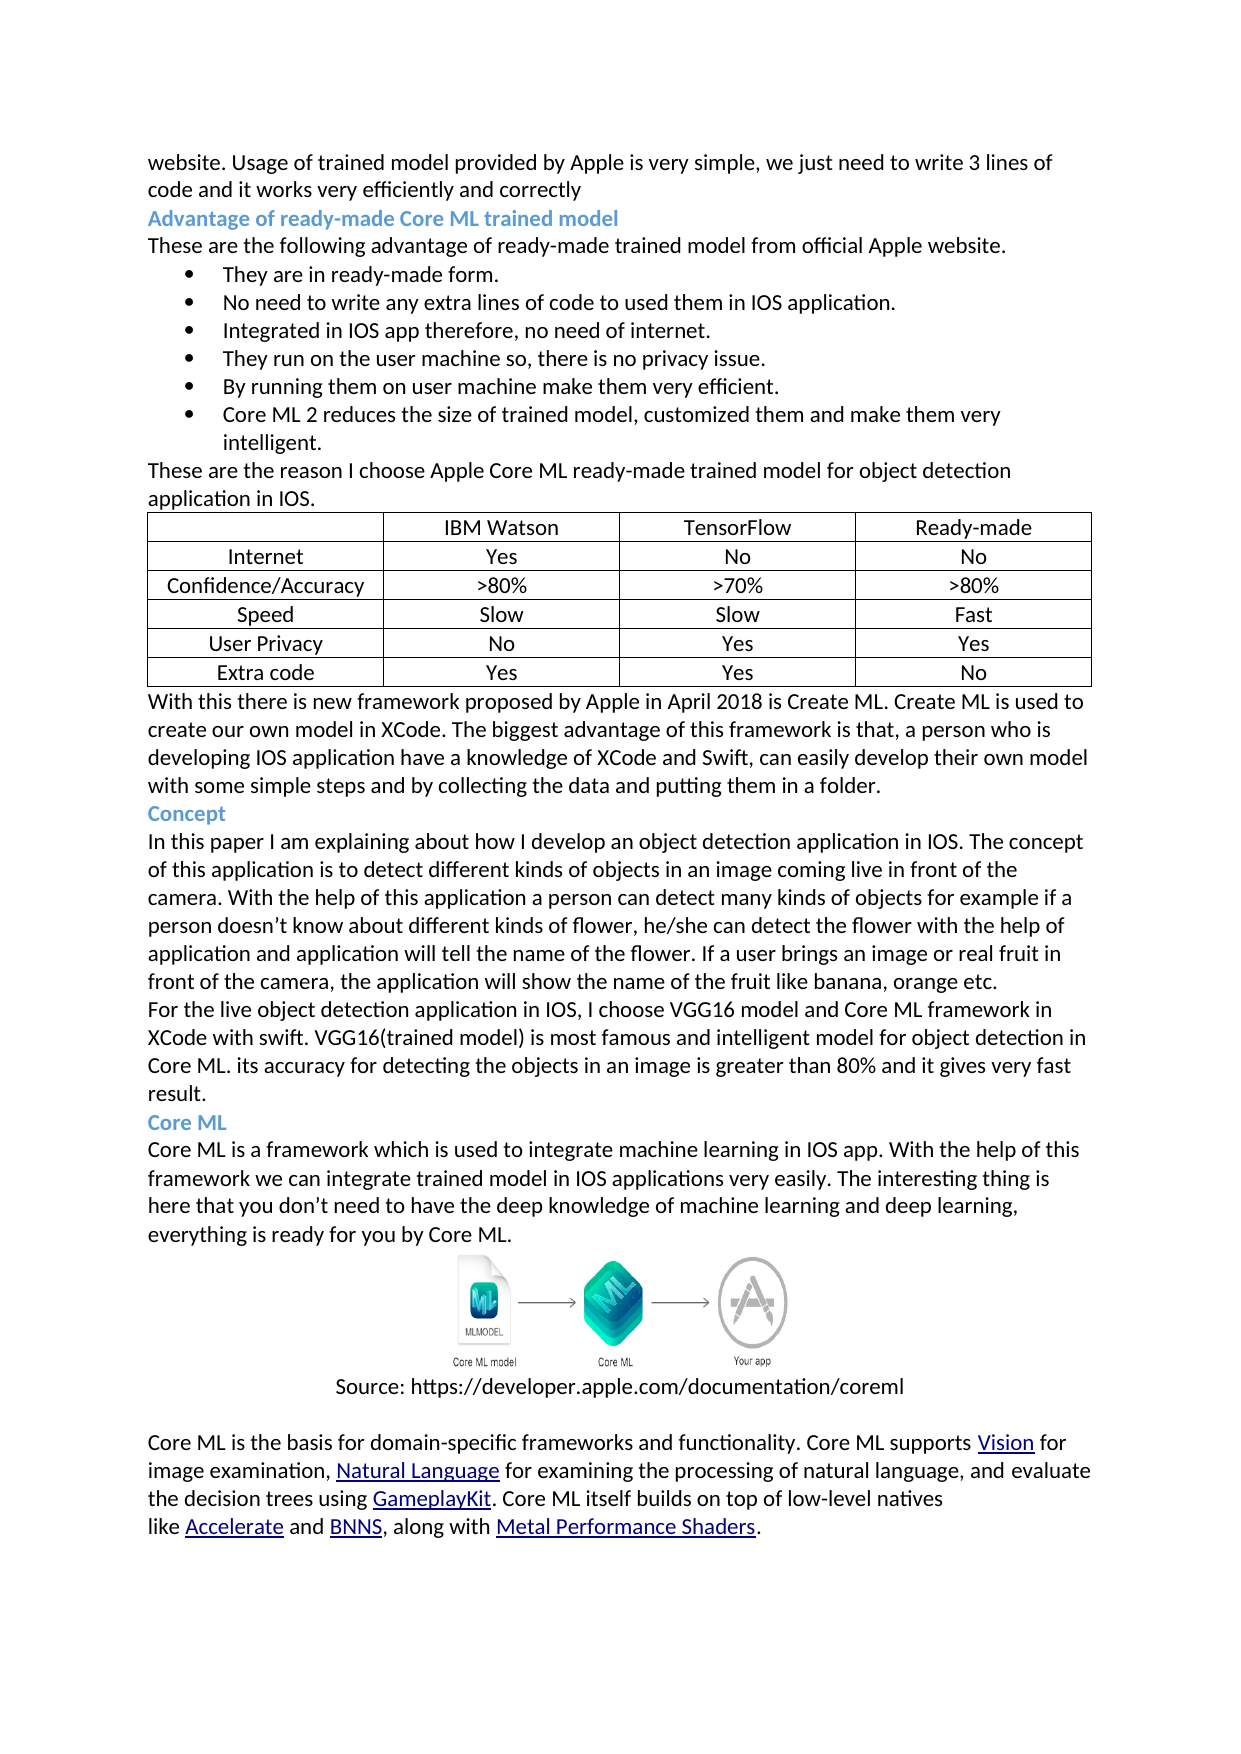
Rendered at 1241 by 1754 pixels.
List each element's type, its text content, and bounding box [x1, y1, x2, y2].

table_cell No [384, 629, 619, 657]
list No need to write any extra lines of code to used them in IOS application. [185, 288, 1093, 316]
text Concept [148, 799, 1093, 827]
table_cell Speed [148, 600, 383, 628]
table_cell No [620, 542, 855, 570]
table_cell >70% [620, 571, 855, 599]
table_cell Yes [856, 629, 1091, 657]
table_cell Yes [620, 658, 855, 686]
text These are the following advantage of ready-made trained model from official Apple website. [148, 232, 1093, 260]
table_cell Slow [620, 600, 855, 628]
table_cell Fast [856, 600, 1091, 628]
table_cell Yes [384, 542, 619, 570]
text Core ML [148, 1108, 1093, 1136]
text website. Usage of trained model provided by Apple is very simple, we just need to write 3 lines of code and it works very efficiently and correctly [148, 148, 1093, 204]
table_header TensorFlow [620, 513, 855, 541]
table_cell Yes [620, 629, 855, 657]
table_cell >80% [856, 571, 1091, 599]
table_cell No [856, 542, 1091, 570]
text Core ML is the basis for domain-specific frameworks and functionality. Core ML supports Vision for image examination, Natural Language for examining the processing of natural language, and evaluate the decision trees using GameplayKit. Core ML itself builds on top of low-level natives like Accelerate and BNNS, along with Metal Performance Shaders. [148, 1428, 1093, 1540]
table_cell Extra code [148, 658, 383, 686]
text Source: https://developer.apple.com/documentation/coreml [148, 1372, 1093, 1400]
table_cell User Privacy [148, 629, 383, 657]
list Core ML 2 reduces the size of trained model, customized them and make them very intelligent. [185, 400, 1093, 456]
text In this paper I am explaining about how I develop an object detection application in IOS. The concept of this application is to detect different kinds of objects in an image coming live in front of the camera. With the help of this application a person can detect many kinds of objects for example if a person doesn’t know about different kinds of flower, he/she can detect the flower with the help of application and application will tell the name of the flower. If a user brings an image or real fruit in front of the camera, the application will show the name of the fruit like banana, orange etc. [148, 827, 1093, 996]
table_cell >80% [384, 571, 619, 599]
list By running them on user machine make them very efficient. [185, 372, 1093, 400]
table_cell No [856, 658, 1091, 686]
text For the live object detection application in IOS, I choose VGG16 model and Core ML framework in XCode with swift. VGG16(trained model) is most famous and intelligent model for object detection in Core ML. its accuracy for detecting the objects in an image is greater than 80% and it gives very fast result. [148, 996, 1093, 1108]
text Advantage of ready-made Core ML trained model [148, 204, 1093, 232]
list They are in ready-made form. [185, 260, 1093, 288]
text Core ML is a framework which is used to integrate machine learning in IOS app. With the help of this framework we can integrate trained model in IOS applications very easily. The interesting thing is here that you don’t need to have the deep knowledge of machine learning and deep learning, everything is ready for you by Core ML. [148, 1136, 1093, 1248]
table_cell Confidence/Accuracy [148, 571, 383, 599]
table_header Ready-made [856, 513, 1091, 541]
table_cell Internet [148, 542, 383, 570]
list Integrated in IOS app therefore, no need of internet. [185, 316, 1093, 344]
text These are the reason I choose Apple Core ML ready-made trained model for object detection application in IOS. [148, 456, 1093, 512]
table_cell Yes [384, 658, 619, 686]
list They run on the user machine so, there is no privacy issue. [185, 344, 1093, 372]
table_cell Slow [384, 600, 619, 628]
text With this there is new framework proposed by Apple in April 2018 is Create ML. Create ML is used to create our own model in XCode. The biggest advantage of this framework is that, a person who is developing IOS application have a knowledge of XCode and Swift, can easily develop their own model with some simple steps and by collecting the data and putting them in a folder. [148, 687, 1093, 799]
table_header [148, 513, 383, 541]
table_header IBM Watson [384, 513, 619, 541]
